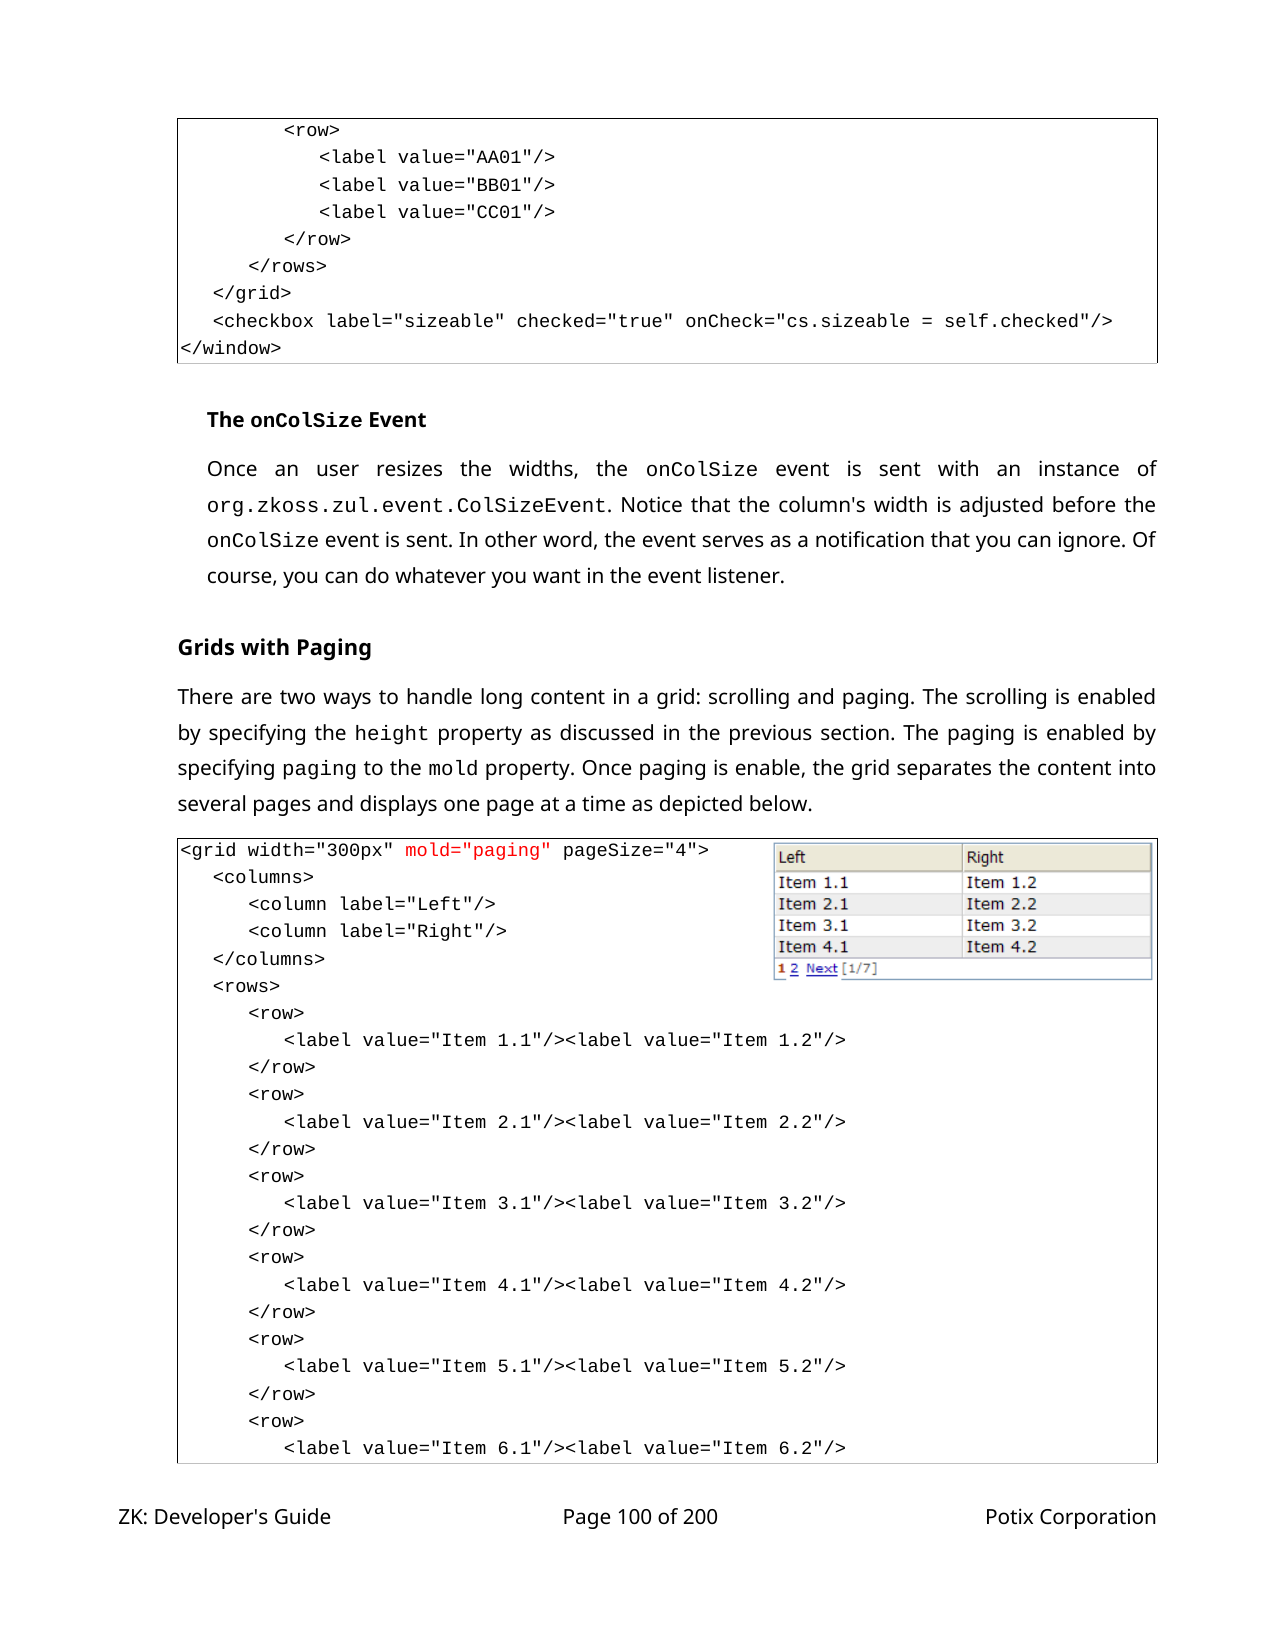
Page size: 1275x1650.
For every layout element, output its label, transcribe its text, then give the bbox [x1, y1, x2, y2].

text <grid width="300px" mold="paging" pageSize="4"> [178, 839, 770, 862]
text <row> [178, 1001, 1157, 1025]
text <label value="Item 3.1"/><label value="Item 3.2"/> [178, 1191, 1157, 1215]
text <label value="Item 6.1"/><label value="Item 6.2"/> [178, 1436, 1157, 1463]
text </grid> [178, 281, 1157, 306]
text There are two ways to handle long content in a grid: scrolling and paging. The scrolling is enabled by specifying the height property as discussed in the previous section. The paging is enabled by specifying paging to the mold property. Once paging is enable, the grid separates the content into several pages and displays one page at a time as depicted below. [177, 682, 1157, 817]
text </rows> [178, 254, 1157, 278]
text </window> [178, 336, 1157, 363]
text <row> [178, 1408, 1157, 1433]
text <row> [178, 1245, 1157, 1270]
text <label value="Item 1.1"/><label value="Item 1.2"/> [178, 1028, 1157, 1052]
text </row> [178, 1055, 1157, 1079]
subtitle The onColSize Event [207, 405, 1157, 434]
text Once an user resizes the widths, the onColSize event is sent with an instance of org.zkoss.zul.event.ColSizeEvent. Notice that the column's width is adjusted before the onColSize event is sent. In other word, the event serves as a notification that you can ignore. Of course, you can do whatever you want in the event listener. [207, 454, 1157, 589]
text <columns> [178, 865, 770, 889]
text </columns> [178, 946, 770, 971]
text <label value="BB01"/> [178, 172, 1157, 197]
subtitle Grids with Paging [177, 632, 1157, 662]
text <label value="Item 2.1"/><label value="Item 2.2"/> [178, 1109, 1157, 1134]
text <label value="Item 4.1"/><label value="Item 4.2"/> [178, 1273, 1157, 1297]
text </row> [178, 1218, 1157, 1242]
text <label value="CC01"/> [178, 200, 1157, 224]
text <row> [178, 1164, 1157, 1188]
text </row> [178, 1381, 1157, 1406]
text </row> [178, 227, 1157, 251]
text <row> [178, 119, 1157, 142]
text </row> [178, 1300, 1157, 1324]
text <rows> [178, 973, 1157, 998]
picture [770, 839, 1155, 984]
text <label value="Item 5.1"/><label value="Item 5.2"/> [178, 1354, 1157, 1378]
text </row> [178, 1137, 1157, 1161]
text <column label="Left"/> [178, 892, 770, 916]
text <label value="AA01"/> [178, 145, 1157, 169]
text <checkbox label="sizeable" checked="true" onCheck="cs.sizeable = self.checked"/> [178, 308, 1157, 333]
text <column label="Right"/> [178, 919, 770, 943]
text <row> [178, 1082, 1157, 1107]
text <row> [178, 1327, 1157, 1351]
